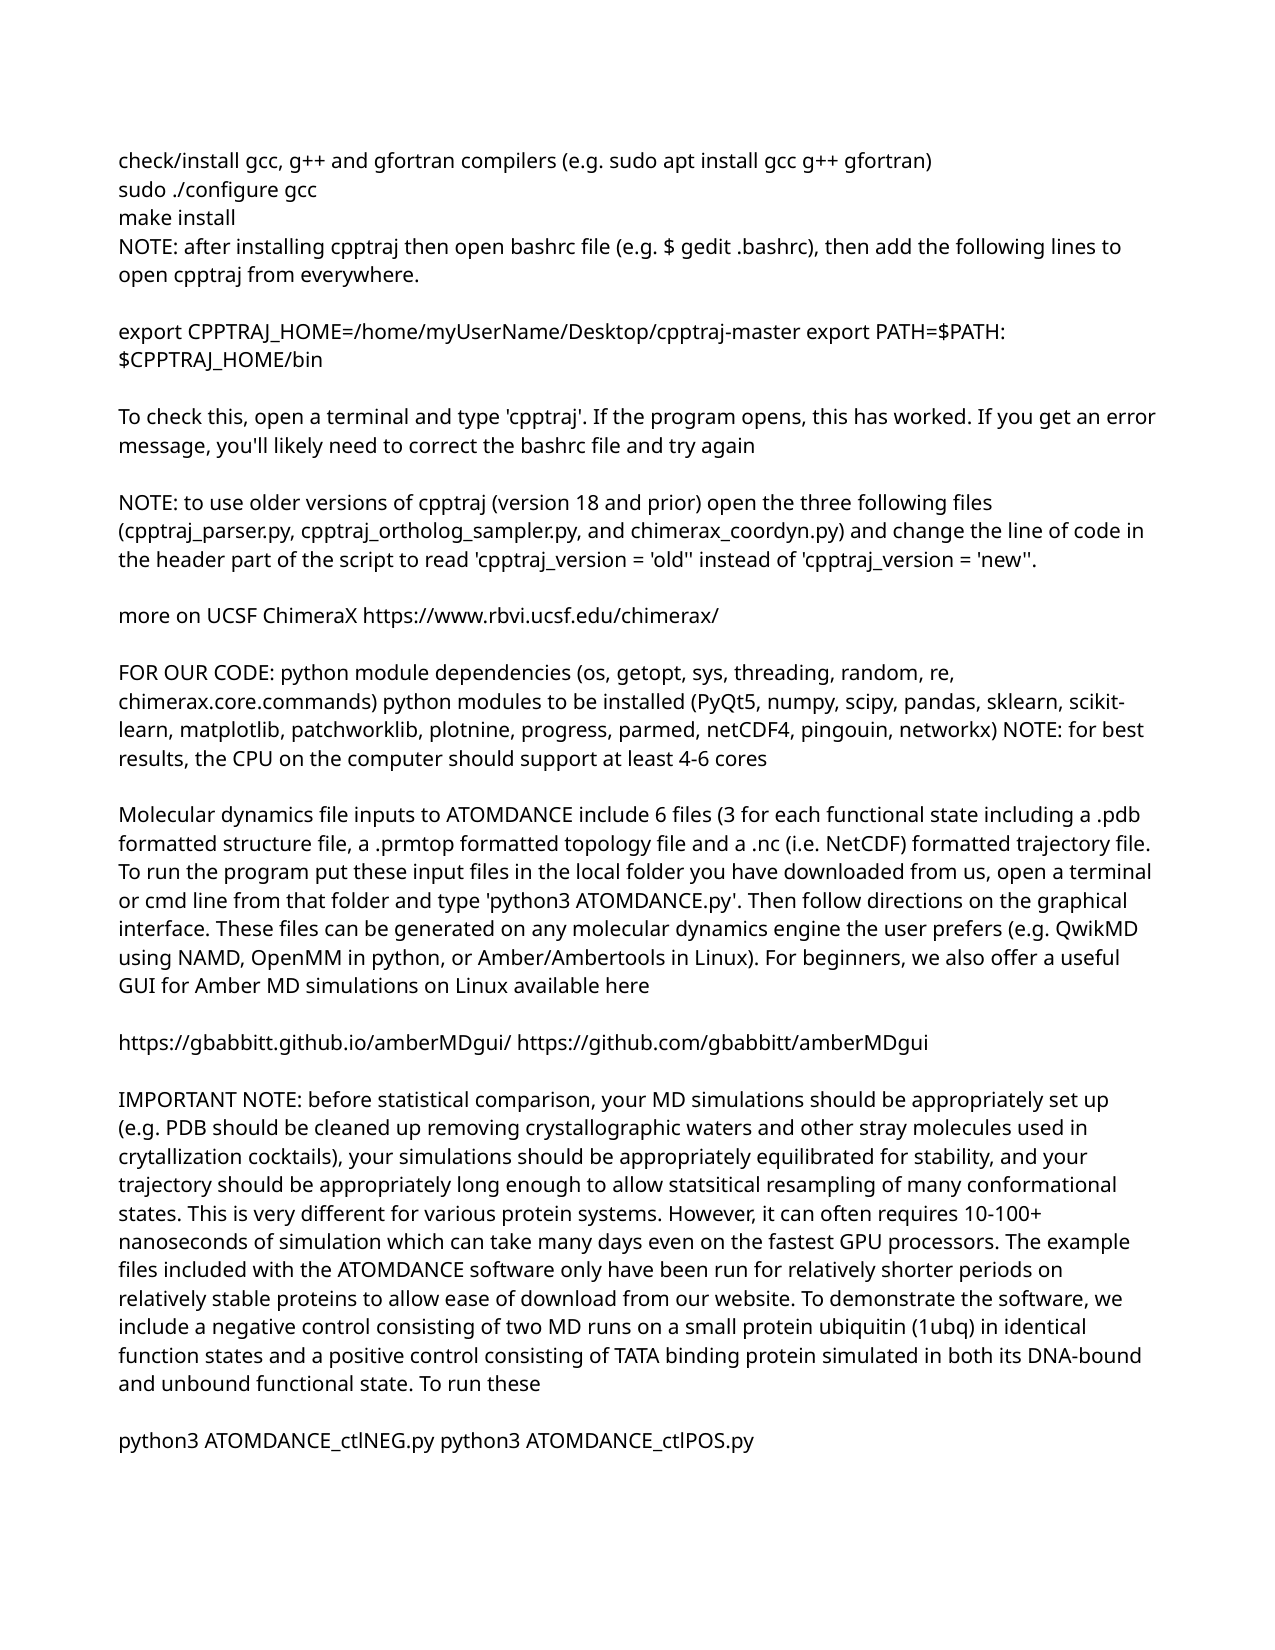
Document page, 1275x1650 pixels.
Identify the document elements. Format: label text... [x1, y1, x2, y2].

text check/install gcc, g++ and gfortran compilers (e.g. sudo apt install gcc g++ gfortran) [118, 147, 1157, 175]
text sudo ./configure gcc [118, 175, 1157, 203]
text NOTE: to use older versions of cpptraj (version 18 and prior) open the three following files (cpptraj_parser.py, cpptraj_ortholog_sampler.py, and chimerax_coordyn.py) and change the line of code in the header part of the script to read 'cpptraj_version = 'old'' instead of 'cpptraj_version = 'new''. [118, 488, 1157, 573]
text python3 ATOMDANCE_ctlNEG.py python3 ATOMDANCE_ctlPOS.py [118, 1426, 1157, 1455]
text To check this, open a terminal and type 'cpptraj'. If the program opens, this has worked. If you get an error message, you'll likely need to correct the bashrc file and try again [118, 402, 1157, 459]
text more on UCSF ChimeraX https://www.rbvi.ucsf.edu/chimerax/ [118, 602, 1157, 630]
text make install [118, 203, 1157, 232]
text NOTE: after installing cpptraj then open bashrc file (e.g. $ gedit .bashrc), then add the following lines to open cpptraj from everywhere. [118, 232, 1157, 289]
text export CPPTRAJ_HOME=/home/myUserName/Desktop/cpptraj-master export PATH=$PATH:$CPPTRAJ_HOME/bin [118, 317, 1157, 374]
text IMPORTANT NOTE: before statistical comparison, your MD simulations should be appropriately set up (e.g. PDB should be cleaned up removing crystallographic waters and other stray molecules used in crytallization cocktails), your simulations should be appropriately equilibrated for stability, and your trajectory should be appropriately long enough to allow statsitical resampling of many conformational states. This is very different for various protein systems. However, it can often requires 10-100+ nanoseconds of simulation which can take many days even on the fastest GPU processors. The example files included with the ATOMDANCE software only have been run for relatively shorter periods on relatively stable proteins to allow ease of download from our website. To demonstrate the software, we include a negative control consisting of two MD runs on a small protein ubiquitin (1ubq) in identical function states and a positive control consisting of TATA binding protein simulated in both its DNA-bound and unbound functional state. To run these [118, 1085, 1157, 1398]
text https://gbabbitt.github.io/amberMDgui/ https://github.com/gbabbitt/amberMDgui [118, 1028, 1157, 1057]
text Molecular dynamics file inputs to ATOMDANCE include 6 files (3 for each functional state including a .pdb formatted structure file, a .prmtop formatted topology file and a .nc (i.e. NetCDF) formatted trajectory file. To run the program put these input files in the local folder you have downloaded from us, open a terminal or cmd line from that folder and type 'python3 ATOMDANCE.py'. Then follow directions on the graphical interface. These files can be generated on any molecular dynamics engine the user prefers (e.g. QwikMD using NAMD, OpenMM in python, or Amber/Ambertools in Linux). For beginners, we also offer a useful GUI for Amber MD simulations on Linux available here [118, 801, 1157, 1000]
text FOR OUR CODE: python module dependencies (os, getopt, sys, threading, random, re, chimerax.core.commands) python modules to be installed (PyQt5, numpy, scipy, pandas, sklearn, scikit-learn, matplotlib, patchworklib, plotnine, progress, parmed, netCDF4, pingouin, networkx) NOTE: for best results, the CPU on the computer should support at least 4-6 cores [118, 658, 1157, 772]
